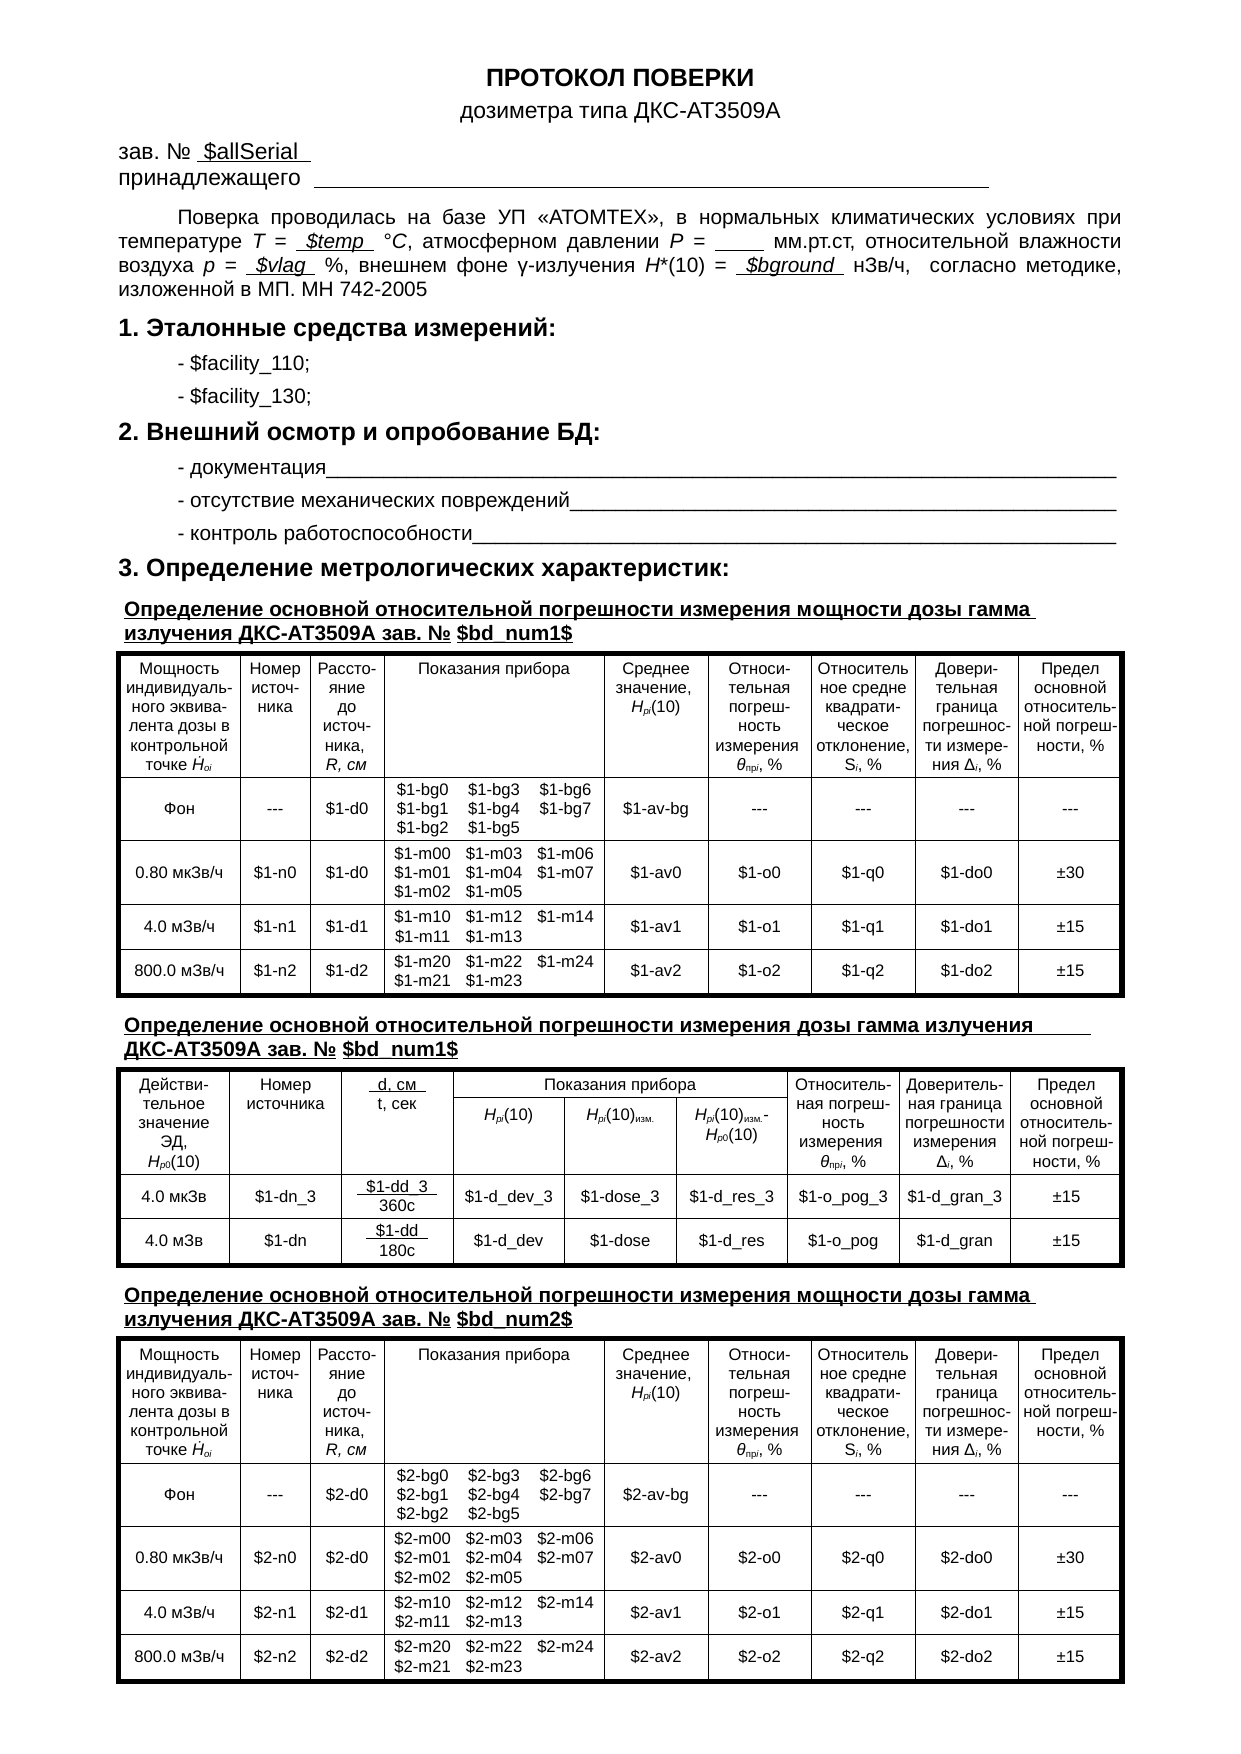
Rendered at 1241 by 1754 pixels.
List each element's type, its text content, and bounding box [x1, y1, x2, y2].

table_cell $2-av2 [605, 1635, 708, 1679]
table_cell $1-av-bg [605, 778, 708, 840]
table_cell Фон [121, 778, 240, 840]
text - $facility_130; [118, 384, 1122, 408]
table_cell ±30 [1019, 841, 1119, 904]
table_cell $1-m20 $1-m21 $1-m22 $1-m23 $1-m24 [385, 950, 604, 993]
table_cell $2-do2 [916, 1635, 1018, 1679]
text - $facility_110; [118, 351, 1122, 375]
table_cell Довери-тельная граница погрешнос-ти измере-ния Δi, % [916, 656, 1018, 777]
table_cell $1-d_dev_3 [454, 1175, 564, 1218]
table_cell 4.0 мкЗв [121, 1175, 229, 1218]
table_cell ±15 [1019, 1635, 1119, 1679]
table_cell --- [916, 1464, 1018, 1526]
table_cell --- [1019, 778, 1119, 840]
table_cell Предел основной относитель-ной погреш-ности, % [1019, 656, 1119, 777]
table_cell Фон [121, 1464, 240, 1526]
table_cell d, см t, сек [342, 1072, 453, 1174]
table_cell $2-q2 [812, 1635, 915, 1679]
table_cell ±15 [1019, 905, 1119, 948]
table_cell $1-d1 [311, 905, 384, 948]
table_cell Рассто-яние до источ-ника, R, см [311, 656, 384, 777]
table_cell $1-o0 [709, 841, 811, 904]
table_cell Hpi(10)изм.-Hp0(10) [677, 1098, 787, 1174]
table_cell $2-o1 [709, 1591, 811, 1634]
table_cell $1-n0 [241, 841, 310, 904]
table_cell $1-n2 [241, 950, 310, 993]
table_cell $1-do2 [916, 950, 1018, 993]
text - отсутствие механических повреждений [118, 488, 1122, 512]
table_cell --- [241, 778, 310, 840]
table_cell Номер источника [230, 1072, 341, 1174]
table_cell --- [812, 778, 915, 840]
table_cell $1-d_res [677, 1219, 787, 1263]
table_cell $1-dose_3 [565, 1175, 676, 1218]
table_cell ±15 [1011, 1219, 1119, 1263]
table_cell $1-dose [565, 1219, 676, 1263]
table_cell $2-do0 [916, 1527, 1018, 1590]
table_cell $1-m00 $1-m01 $1-m02 $1-m03 $1-m04 $1-m05 $1-m06 $1-m07 [385, 841, 604, 904]
table_cell $1-q0 [812, 841, 915, 904]
table_cell Показания прибора [385, 656, 604, 777]
table_cell ±15 [1019, 1591, 1119, 1634]
table_cell $1-dd 180c [342, 1219, 453, 1263]
table_cell $1-d2 [311, 950, 384, 993]
table_cell $2-m00 $2-m01 $2-m02 $2-m03 $2-m04 $2-m05 $2-m06 $2-m07 [385, 1527, 604, 1590]
table_cell $1-o1 [709, 905, 811, 948]
table_cell $1-dn_3 [230, 1175, 341, 1218]
table_cell $1-q1 [812, 905, 915, 948]
table_cell --- [709, 778, 811, 840]
table_cell ±30 [1019, 1527, 1119, 1590]
table_cell $2-n2 [241, 1635, 310, 1679]
table_cell Действи-тельное значение ЭД, Hp0(10) [121, 1072, 229, 1174]
table_cell --- [1019, 1464, 1119, 1526]
table_cell 800.0 мЗв/ч [121, 950, 240, 993]
table_cell $2-m20 $2-m21 $2-m22 $2-m23 $2-m24 [385, 1635, 604, 1679]
table_cell ±15 [1011, 1175, 1119, 1218]
table_cell $2-do1 [916, 1591, 1018, 1634]
table_cell Относи-тельная погреш-ность измерения θпрi, % [709, 656, 811, 777]
table_cell Hpi(10)изм. [565, 1098, 676, 1174]
table_cell Рассто-яние до источ-ника, R, см [311, 1341, 384, 1462]
table_cell Мощность индивидуаль-ного эквива-лента дозы в контрольной точке Ḣoi [121, 656, 240, 777]
text - контроль работоспособности [118, 521, 1122, 544]
table_cell Номер источ-ника [241, 656, 310, 777]
table_cell --- [916, 778, 1018, 840]
table_cell $1-do1 [916, 905, 1018, 948]
table_cell $1-do0 [916, 841, 1018, 904]
table_cell $1-o_pog_3 [788, 1175, 899, 1218]
table_cell --- [812, 1464, 915, 1526]
table_cell Среднее значение, Hpi(10) [605, 1341, 708, 1462]
table_cell $2-d0 [311, 1527, 384, 1590]
table_cell Hpi(10) [454, 1098, 564, 1174]
table_cell $1-d_dev [454, 1219, 564, 1263]
table_cell Относи-тельная погреш-ность измерения θпрi, % [709, 1341, 811, 1462]
text зав. № $allSerial . [118, 138, 1122, 164]
text 3. Определение метрологических характеристик: [118, 553, 1122, 582]
table_cell Среднее значение, Hpi(10) [605, 656, 708, 777]
table_cell $1-d_res_3 [677, 1175, 787, 1218]
table_cell $1-m10 $1-m11 $1-m12 $1-m13 $1-m14 [385, 905, 604, 948]
table_cell Относительное средне квадрати-ческое отклонение, Si, % [812, 656, 915, 777]
table_cell $1-dd_3 360c [342, 1175, 453, 1218]
table_cell 4.0 мЗв/ч [121, 905, 240, 948]
text Поверка проводилась на базе УП «АТОМТЕХ», в нормальных климатических условиях при температуре Т = $temp °С, атмосферном давлении Р = мм.рт.ст, относительной влажности воздуха р = $vlag %, внешнем фоне γ-излучения H*(10) = $bground нЗв/ч, согласно методике, изложенной в МП. МН 742-2005 [118, 205, 1122, 301]
table_cell 4.0 мЗв [121, 1219, 229, 1263]
table_header Определение основной относительной погрешности измерения мощности дозы гамма излучения ДКС-АТ3509A зав. № $bd_num1$ [118, 582, 1122, 651]
table_cell $2-o2 [709, 1635, 811, 1679]
table_cell Предел основной относитель-ной погреш-ности, % [1019, 1341, 1119, 1462]
table_cell $1-av0 [605, 841, 708, 904]
table_cell $1-o2 [709, 950, 811, 993]
table_cell --- [709, 1464, 811, 1526]
table_cell ±15 [1019, 950, 1119, 993]
table_cell Показания прибора [454, 1072, 787, 1097]
table_cell $2-d0 [311, 1464, 384, 1526]
text 1. Эталонные средства измерений: [118, 313, 1122, 342]
table_header Определение основной относительной погрешности измерения дозы гамма излучения ДКС-АТ3509A зав. № $bd_num1$ [118, 998, 1122, 1067]
table_cell $1-d0 [311, 778, 384, 840]
table_cell $2-av-bg [605, 1464, 708, 1526]
table_cell $2-d2 [311, 1635, 384, 1679]
table_cell $1-o_pog [788, 1219, 899, 1263]
table_cell 800.0 мЗв/ч [121, 1635, 240, 1679]
table_cell Мощность индивидуаль-ного эквива-лента дозы в контрольной точке Ḣoi [121, 1341, 240, 1462]
table_cell $2-n1 [241, 1591, 310, 1634]
table_cell $1-q2 [812, 950, 915, 993]
table_cell --- [241, 1464, 310, 1526]
table_cell $2-bg0 $2-bg1 $2-bg2 $2-bg3 $2-bg4 $2-bg5 $2-bg6 $2-bg7 [385, 1464, 604, 1526]
table_cell Относительное средне квадрати-ческое отклонение, Si, % [812, 1341, 915, 1462]
table_cell Предел основной относитель-ной погреш-ности, % [1011, 1072, 1119, 1174]
text принадлежащего . . [118, 164, 1122, 191]
table_cell $2-m10 $2-m11 $2-m12 $2-m13 $2-m14 [385, 1591, 604, 1634]
table_cell $2-q1 [812, 1591, 915, 1634]
table_cell $2-av1 [605, 1591, 708, 1634]
table_cell $2-av0 [605, 1527, 708, 1590]
table_cell $2-n0 [241, 1527, 310, 1590]
text - документация [118, 455, 1122, 479]
table_cell $1-d_gran_3 [900, 1175, 1010, 1218]
table_cell $1-d0 [311, 841, 384, 904]
table_cell $2-q0 [812, 1527, 915, 1590]
table_cell 4.0 мЗв/ч [121, 1591, 240, 1634]
table_cell 0.80 мкЗв/ч [121, 841, 240, 904]
table_cell $1-dn [230, 1219, 341, 1263]
table_cell $1-n1 [241, 905, 310, 948]
text 2. Внешний осмотр и опробование БД: [118, 417, 1122, 446]
text дозиметра типа ДКС-АТ3509A [118, 97, 1122, 124]
table_cell $1-av1 [605, 905, 708, 948]
table_cell Довери-тельная граница погрешнос-ти измере-ния Δi, % [916, 1341, 1018, 1462]
table_cell Доверитель-ная граница погрешности измерения Δi, % [900, 1072, 1010, 1174]
table_cell $1-av2 [605, 950, 708, 993]
table_cell 0.80 мкЗв/ч [121, 1527, 240, 1590]
table_cell $1-bg0 $1-bg1 $1-bg2 $1-bg3 $1-bg4 $1-bg5 $1-bg6 $1-bg7 [385, 778, 604, 840]
table_cell $2-d1 [311, 1591, 384, 1634]
table_cell Относитель-ная погреш-ность измерения θпрi, % [788, 1072, 899, 1174]
table_cell $1-d_gran [900, 1219, 1010, 1263]
table_cell Показания прибора [385, 1341, 604, 1462]
table_header Определение основной относительной погрешности измерения мощности дозы гамма излучения ДКС-АТ3509A зав. № $bd_num2$ [118, 1268, 1122, 1336]
text ПРОТОКОЛ ПОВЕРКИ [118, 62, 1122, 91]
table_cell $2-o0 [709, 1527, 811, 1590]
table_cell Номер источ-ника [241, 1341, 310, 1462]
